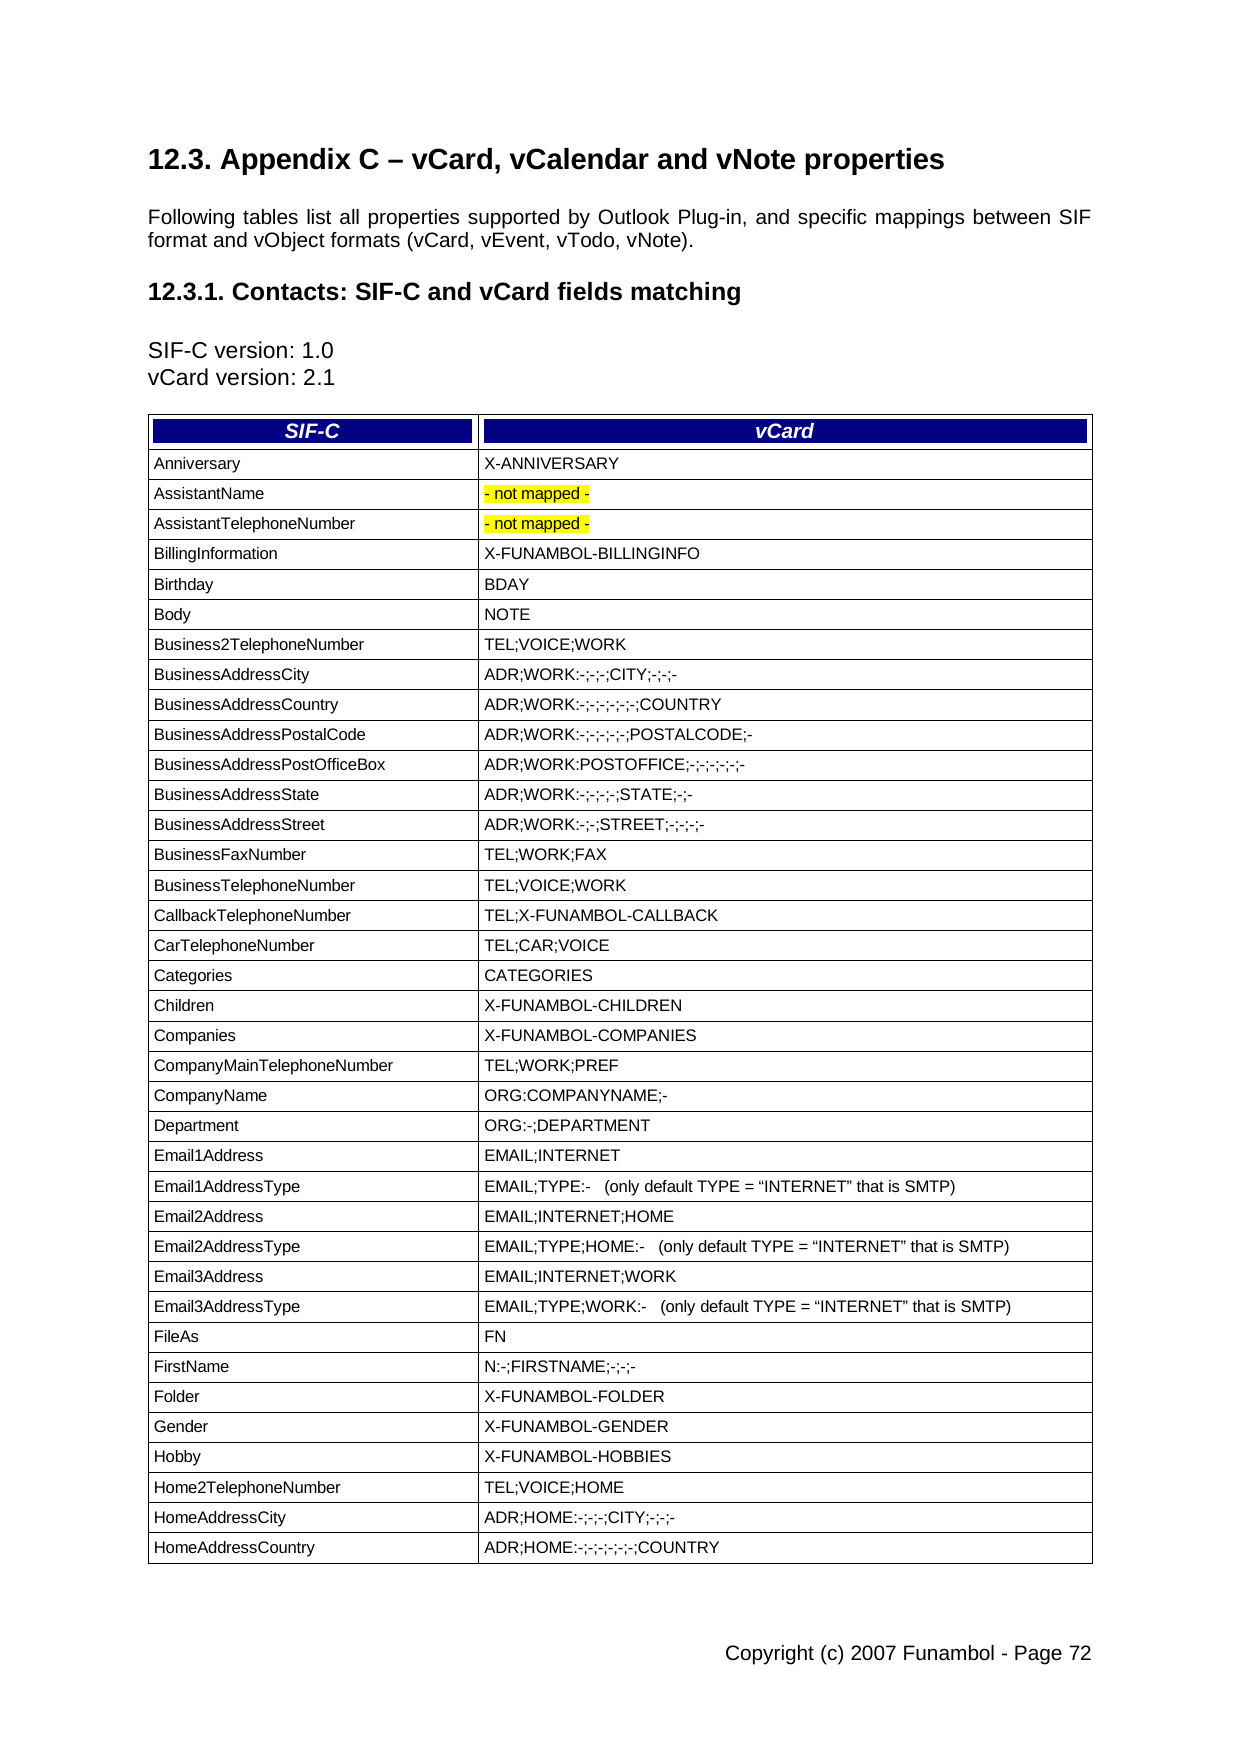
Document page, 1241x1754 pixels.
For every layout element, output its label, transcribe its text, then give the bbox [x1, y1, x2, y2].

table_cell Email1Address [149, 1142, 478, 1171]
table_cell Department [149, 1112, 478, 1141]
table_cell ADR;WORK:-;-;-;CITY;-;-;- [479, 660, 1092, 689]
table_cell HomeAddressCountry [149, 1533, 478, 1563]
table_cell Hobby [149, 1443, 478, 1472]
table_cell AssistantName [149, 480, 478, 509]
table_header SIF-C [149, 415, 478, 449]
table_cell BusinessAddressPostalCode [149, 721, 478, 750]
table_cell BusinessAddressCountry [149, 690, 478, 720]
table_cell EMAIL;TYPE;HOME:- (only default TYPE = “INTERNET” that is SMTP) [479, 1232, 1092, 1261]
text SIF-C version: 1.0 [148, 338, 1093, 364]
table_cell Companies [149, 1022, 478, 1051]
table_cell ADR;WORK:-;-;-;-;-;POSTALCODE;- [479, 721, 1092, 750]
table_cell AssistantTelephoneNumber [149, 510, 478, 539]
table_cell X-FUNAMBOL-CHILDREN [479, 991, 1092, 1021]
table_cell TEL;WORK;PREF [479, 1052, 1092, 1081]
table_cell FN [479, 1323, 1092, 1352]
table_cell ADR;WORK:-;-;STREET;-;-;-;- [479, 811, 1092, 840]
table_cell Birthday [149, 570, 478, 599]
table_cell BusinessAddressState [149, 781, 478, 810]
table_cell Email2AddressType [149, 1232, 478, 1261]
table_cell X-FUNAMBOL-GENDER [479, 1413, 1092, 1442]
table_cell FirstName [149, 1353, 478, 1382]
table_cell BDAY [479, 570, 1092, 599]
table_cell BusinessAddressCity [149, 660, 478, 689]
text vCard version: 2.1 [148, 364, 1093, 390]
table_cell ORG:-;DEPARTMENT [479, 1112, 1092, 1141]
table_cell Gender [149, 1413, 478, 1442]
table_cell EMAIL;INTERNET;HOME [479, 1202, 1092, 1231]
table_cell Folder [149, 1383, 478, 1412]
table_cell Email3AddressType [149, 1292, 478, 1322]
table_cell ORG:COMPANYNAME;- [479, 1082, 1092, 1111]
table_cell BusinessAddressStreet [149, 811, 478, 840]
table_cell - not mapped - [479, 480, 1092, 509]
table_cell CATEGORIES [479, 961, 1092, 990]
table_cell TEL;CAR;VOICE [479, 931, 1092, 960]
table_cell CompanyMainTelephoneNumber [149, 1052, 478, 1081]
table_cell FileAs [149, 1323, 478, 1352]
table_cell CompanyName [149, 1082, 478, 1111]
table_cell TEL;WORK;FAX [479, 841, 1092, 870]
table_cell ADR;WORK:-;-;-;-;STATE;-;- [479, 781, 1092, 810]
table_cell X-ANNIVERSARY [479, 450, 1092, 479]
table_cell Email2Address [149, 1202, 478, 1231]
table_cell Home2TelephoneNumber [149, 1473, 478, 1502]
table_cell TEL;VOICE;HOME [479, 1473, 1092, 1502]
table_cell - not mapped - [479, 510, 1092, 539]
table_cell X-FUNAMBOL-FOLDER [479, 1383, 1092, 1412]
table_cell TEL;X-FUNAMBOL-CALLBACK [479, 901, 1092, 930]
table_cell EMAIL;INTERNET;WORK [479, 1262, 1092, 1291]
table_cell NOTE [479, 600, 1092, 629]
table_cell Email3Address [149, 1262, 478, 1291]
table_cell ADR;HOME:-;-;-;CITY;-;-;- [479, 1503, 1092, 1532]
table_cell X-FUNAMBOL-HOBBIES [479, 1443, 1092, 1472]
table_cell ADR;HOME:-;-;-;-;-;-;COUNTRY [479, 1533, 1092, 1563]
table_cell BillingInformation [149, 540, 478, 569]
table_cell EMAIL;TYPE:- (only default TYPE = “INTERNET” that is SMTP) [479, 1172, 1092, 1201]
table_cell EMAIL;INTERNET [479, 1142, 1092, 1171]
text Following tables list all properties supported by Outlook Plug-in, and specific mappings between SIF format and vObject formats (vCard, vEvent, vTodo, vNote). [148, 205, 1093, 252]
subtitle Appendix C – vCard, vCalendar and vNote properties [148, 143, 1093, 176]
table_cell Business2TelephoneNumber [149, 630, 478, 659]
table_cell EMAIL;TYPE;WORK:- (only default TYPE = “INTERNET” that is SMTP) [479, 1292, 1092, 1322]
table_cell X-FUNAMBOL-BILLINGINFO [479, 540, 1092, 569]
table_cell X-FUNAMBOL-COMPANIES [479, 1022, 1092, 1051]
table_cell BusinessFaxNumber [149, 841, 478, 870]
table_cell Email1AddressType [149, 1172, 478, 1201]
table_cell Children [149, 991, 478, 1021]
table_cell Anniversary [149, 450, 478, 479]
table_cell BusinessAddressPostOfficeBox [149, 751, 478, 780]
table_cell HomeAddressCity [149, 1503, 478, 1532]
subtitle Contacts: SIF-C and vCard fields matching [148, 277, 1093, 306]
table_cell ADR;WORK:-;-;-;-;-;-;COUNTRY [479, 690, 1092, 720]
table_cell Categories [149, 961, 478, 990]
table_cell CarTelephoneNumber [149, 931, 478, 960]
table_cell N:-;FIRSTNAME;-;-;- [479, 1353, 1092, 1382]
table_header vCard [479, 415, 1092, 449]
table_cell CallbackTelephoneNumber [149, 901, 478, 930]
table_cell Body [149, 600, 478, 629]
table_cell TEL;VOICE;WORK [479, 871, 1092, 900]
table_cell BusinessTelephoneNumber [149, 871, 478, 900]
table_cell ADR;WORK:POSTOFFICE;-;-;-;-;-;- [479, 751, 1092, 780]
table_cell TEL;VOICE;WORK [479, 630, 1092, 659]
